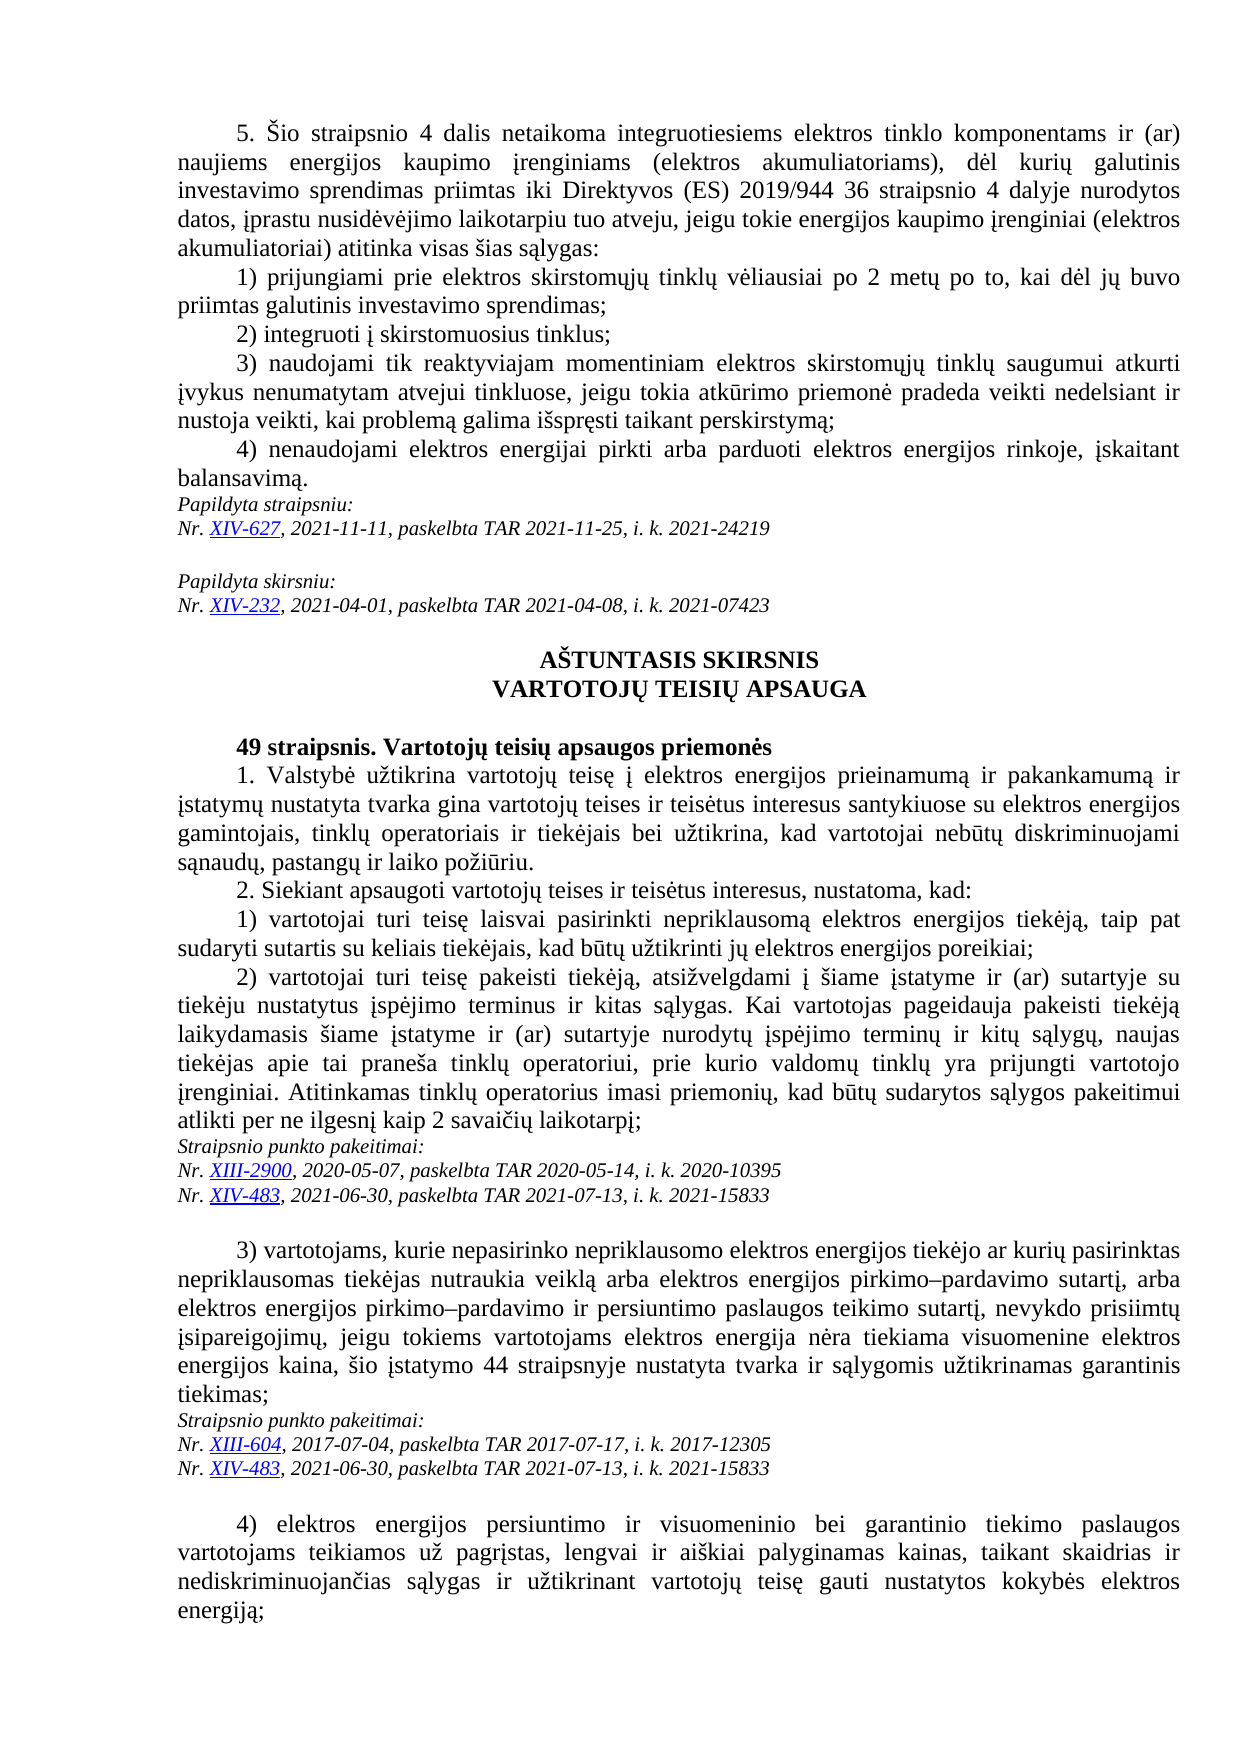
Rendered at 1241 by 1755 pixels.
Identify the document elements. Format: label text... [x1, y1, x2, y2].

text Nr. XIII-2900, 2020-05-07, paskelbta TAR 2020-05-14, i. k. 2020-10395 [177, 1158, 1181, 1182]
text Papildyta straipsniu: [177, 492, 1181, 516]
text 2) vartotojai turi teisę pakeisti tiekėją, atsižvelgdami į šiame įstatyme ir (ar) sutartyje su tiekėju nustatytus įspėjimo terminus ir kitas sąlygas. Kai vartotojas pageidauja pakeisti tiekėją laikydamasis šiame įstatyme ir (ar) sutartyje nurodytų įspėjimo terminų ir kitų sąlygų, naujas tiekėjas apie tai praneša tinklų operatoriui, prie kurio valdomų tinklų yra prijungti vartotojo įrenginiai. Atitinkamas tinklų operatorius imasi priemonių, kad būtų sudarytos sąlygos pakeitimui atlikti per ne ilgesnį kaip 2 savaičių laikotarpį; [177, 962, 1181, 1134]
text Nr. XIV-483, 2021-06-30, paskelbta TAR 2021-07-13, i. k. 2021-15833 [177, 1182, 1181, 1207]
text 49 straipsnis. Vartotojų teisių apsaugos priemonės [177, 732, 1181, 761]
text 2. Siekiant apsaugoti vartotojų teises ir teisėtus interesus, nustatoma, kad: [177, 876, 1181, 904]
text 4) nenaudojami elektros energijai pirkti arba parduoti elektros energijos rinkoje, įskaitant balansavimą. [177, 434, 1181, 492]
text Nr. XIV-483, 2021-06-30, paskelbta TAR 2021-07-13, i. k. 2021-15833 [177, 1456, 1181, 1480]
text 1) vartotojai turi teisę laisvai pasirinkti nepriklausomą elektros energijos tiekėją, taip pat sudaryti sutartis su keliais tiekėjais, kad būtų užtikrinti jų elektros energijos poreikiai; [177, 904, 1181, 962]
text 2) integruoti į skirstomuosius tinklus; [177, 319, 1181, 348]
text 1) prijungiami prie elektros skirstomųjų tinklų vėliausiai po 2 metų po to, kai dėl jų buvo priimtas galutinis investavimo sprendimas; [177, 262, 1181, 319]
text AŠTUNTASIS SKIRSNIS [177, 646, 1181, 674]
text Papildyta skirsniu: [177, 569, 1181, 593]
text Nr. XIV-232, 2021-04-01, paskelbta TAR 2021-04-08, i. k. 2021-07423 [177, 593, 1181, 617]
text 3) naudojami tik reaktyviajam momentiniam elektros skirstomųjų tinklų saugumui atkurti įvykus nenumatytam atvejui tinkluose, jeigu tokia atkūrimo priemonė pradeda veikti nedelsiant ir nustoja veikti, kai problemą galima išspręsti taikant perskirstymą; [177, 348, 1181, 434]
text 4) elektros energijos persiuntimo ir visuomeninio bei garantinio tiekimo paslaugos vartotojams teikiamos už pagrįstas, lengvai ir aiškiai palyginamas kainas, taikant skaidrias ir nediskriminuojančias sąlygas ir užtikrinant vartotojų teisę gauti nustatytos kokybės elektros energiją; [177, 1509, 1181, 1624]
text Nr. XIV-627, 2021-11-11, paskelbta TAR 2021-11-25, i. k. 2021-24219 [177, 516, 1181, 540]
text VARTOTOJŲ TEISIŲ APSAUGA [177, 674, 1181, 703]
text 1. Valstybė užtikrina vartotojų teisę į elektros energijos prieinamumą ir pakankamumą ir įstatymų nustatyta tvarka gina vartotojų teises ir teisėtus interesus santykiuose su elektros energijos gamintojais, tinklų operatoriais ir tiekėjais bei užtikrina, kad vartotojai nebūtų diskriminuojami sąnaudų, pastangų ir laiko požiūriu. [177, 761, 1181, 876]
text Straipsnio punkto pakeitimai: [177, 1408, 1181, 1432]
text Nr. XIII-604, 2017-07-04, paskelbta TAR 2017-07-17, i. k. 2017-12305 [177, 1432, 1181, 1456]
text 5. Šio straipsnio 4 dalis netaikoma integruotiesiems elektros tinklo komponentams ir (ar) naujiems energijos kaupimo įrenginiams (elektros akumuliatoriams), dėl kurių galutinis investavimo sprendimas priimtas iki Direktyvos (ES) 2019/944 36 straipsnio 4 dalyje nurodytos datos, įprastu nusidėvėjimo laikotarpiu tuo atveju, jeigu tokie energijos kaupimo įrenginiai (elektros akumuliatoriai) atitinka visas šias sąlygas: [177, 118, 1181, 262]
text Straipsnio punkto pakeitimai: [177, 1134, 1181, 1158]
text 3) vartotojams, kurie nepasirinko nepriklausomo elektros energijos tiekėjo ar kurių pasirinktas nepriklausomas tiekėjas nutraukia veiklą arba elektros energijos pirkimo–pardavimo sutartį, arba elektros energijos pirkimo–pardavimo ir persiuntimo paslaugos teikimo sutartį, nevykdo prisiimtų įsipareigojimų, jeigu tokiems vartotojams elektros energija nėra tiekiama visuomenine elektros energijos kaina, šio įstatymo 44 straipsnyje nustatyta tvarka ir sąlygomis užtikrinamas garantinis tiekimas; [177, 1235, 1181, 1408]
